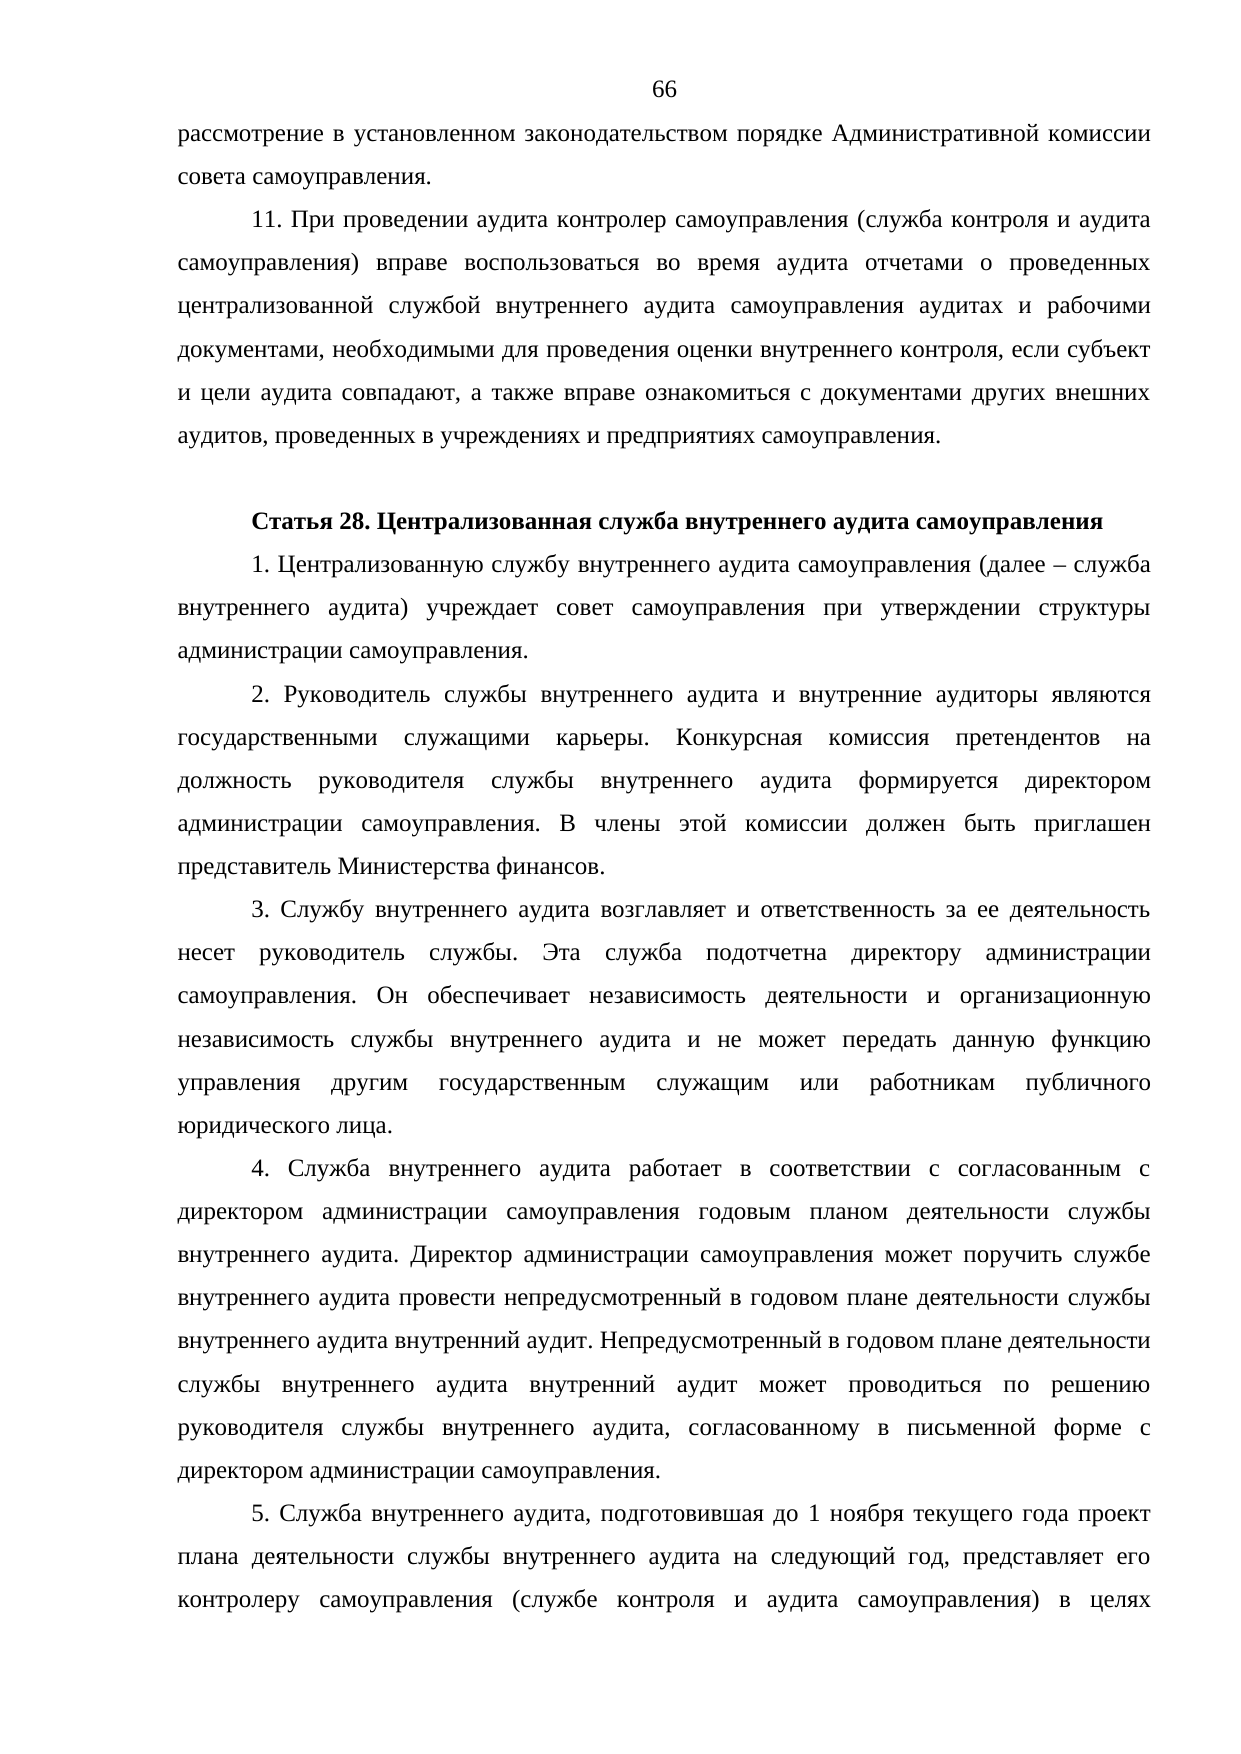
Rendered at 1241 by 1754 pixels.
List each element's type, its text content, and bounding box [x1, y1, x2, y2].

text 3. Службу внутреннего аудита возглавляет и ответственность за ее деятельность несет руководитель службы. Эта служба подотчетна директору администрации самоуправления. Он обеспечивает независимость деятельности и организационную независимость службы внутреннего аудита и не может передать данную функцию управления другим государственным служащим или работникам публичного юридического лица. [177, 894, 1152, 1139]
text рассмотрение в установленном законодательством порядке Административной комиссии совета самоуправления. [177, 118, 1152, 190]
text 1. Централизованную службу внутреннего аудита самоуправления (далее – служба внутреннего аудита) учреждает совет самоуправления при утверждении структуры администрации самоуправления. [177, 549, 1152, 664]
text Статья 28. Централизованная служба внутреннего аудита самоуправления [177, 506, 1152, 535]
text 2. Руководитель службы внутреннего аудита и внутренние аудиторы являются государственными служащими карьеры. Конкурсная комиссия претендентов на должность руководителя службы внутреннего аудита формируется директором администрации самоуправления. В члены этой комиссии должен быть приглашен представитель Министерства финансов. [177, 679, 1152, 880]
text 4. Служба внутреннего аудита работает в соответствии с согласованным с директором администрации самоуправления годовым планом деятельности службы внутреннего аудита. Директор администрации самоуправления может поручить службе внутреннего аудита провести непредусмотренный в годовом плане деятельности службы внутреннего аудита внутренний аудит. Непредусмотренный в годовом плане деятельности службы внутреннего аудита внутренний аудит может проводиться по решению руководителя службы внутреннего аудита, согласованному в письменной форме с директором администрации самоуправления. [177, 1153, 1152, 1484]
text 5. Служба внутреннего аудита, подготовившая до 1 ноября текущего года проект плана деятельности службы внутреннего аудита на следующий год, представляет его контролеру самоуправления (службе контроля и аудита самоуправления) в целях [177, 1498, 1152, 1613]
text 11. При проведении аудита контролер самоуправления (служба контроля и аудита самоуправления) вправе воспользоваться во время аудита отчетами о проведенных централизованной службой внутреннего аудита самоуправления аудитах и рабочими документами, необходимыми для проведения оценки внутреннего контроля, если субъект и цели аудита совпадают, а также вправе ознакомиться с документами других внешних аудитов, проведенных в учреждениях и предприятиях самоуправления. [177, 204, 1152, 449]
